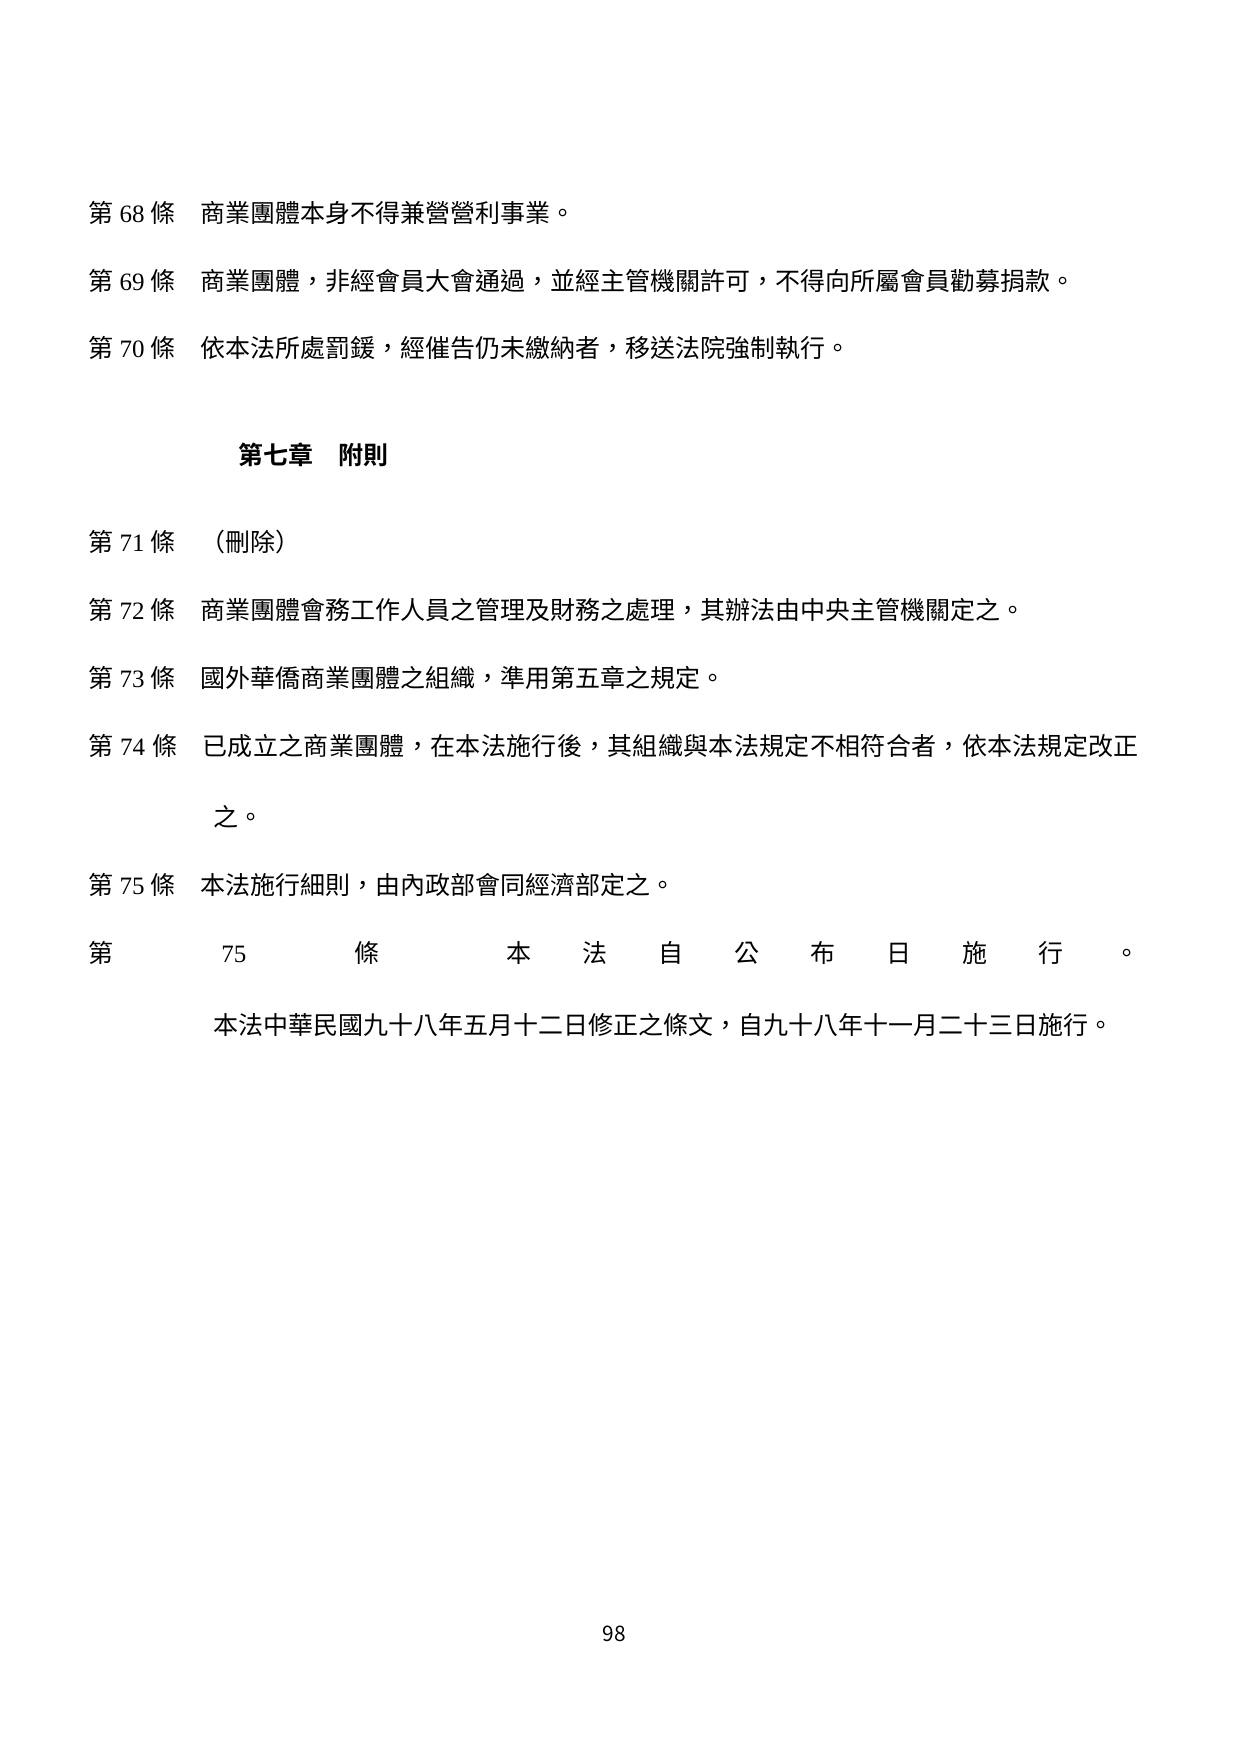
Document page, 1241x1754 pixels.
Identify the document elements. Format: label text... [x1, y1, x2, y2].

text 第 72 條 商業團體會務工作人員之管理及財務之處理，其辦法由中央主管機關定之。 [89, 567, 1140, 629]
text 第 69 條 商業團體，非經會員大會通過，並經主管機關許可，不得向所屬會員勸募捐款。 [89, 237, 1140, 300]
text 第七章 附則 [239, 412, 1140, 474]
text 第 74 條 已成立之商業團體，在本法施行後，其組織與本法規定不相符合者，依本法規定改正之。 [89, 702, 1140, 837]
text 第 73 條 國外華僑商業團體之組織，準用第五章之規定。 [89, 634, 1140, 697]
text 第 70 條 依本法所處罰鍰，經催告仍未繳納者，移送法院強制執行。 [89, 305, 1140, 368]
text 第 71 條 （刪除） [89, 499, 1140, 561]
text 第 75 條 本法施行細則，由內政部會同經濟部定之。 [89, 842, 1140, 905]
text 第 75 條 本法自公布日施行。 本法中華民國九十八年五月十二日修正之條文，自九十八年十一月二十三日施行。 [89, 910, 1140, 1044]
text 第 68 條 商業團體本身不得兼營營利事業。 [89, 169, 1140, 232]
